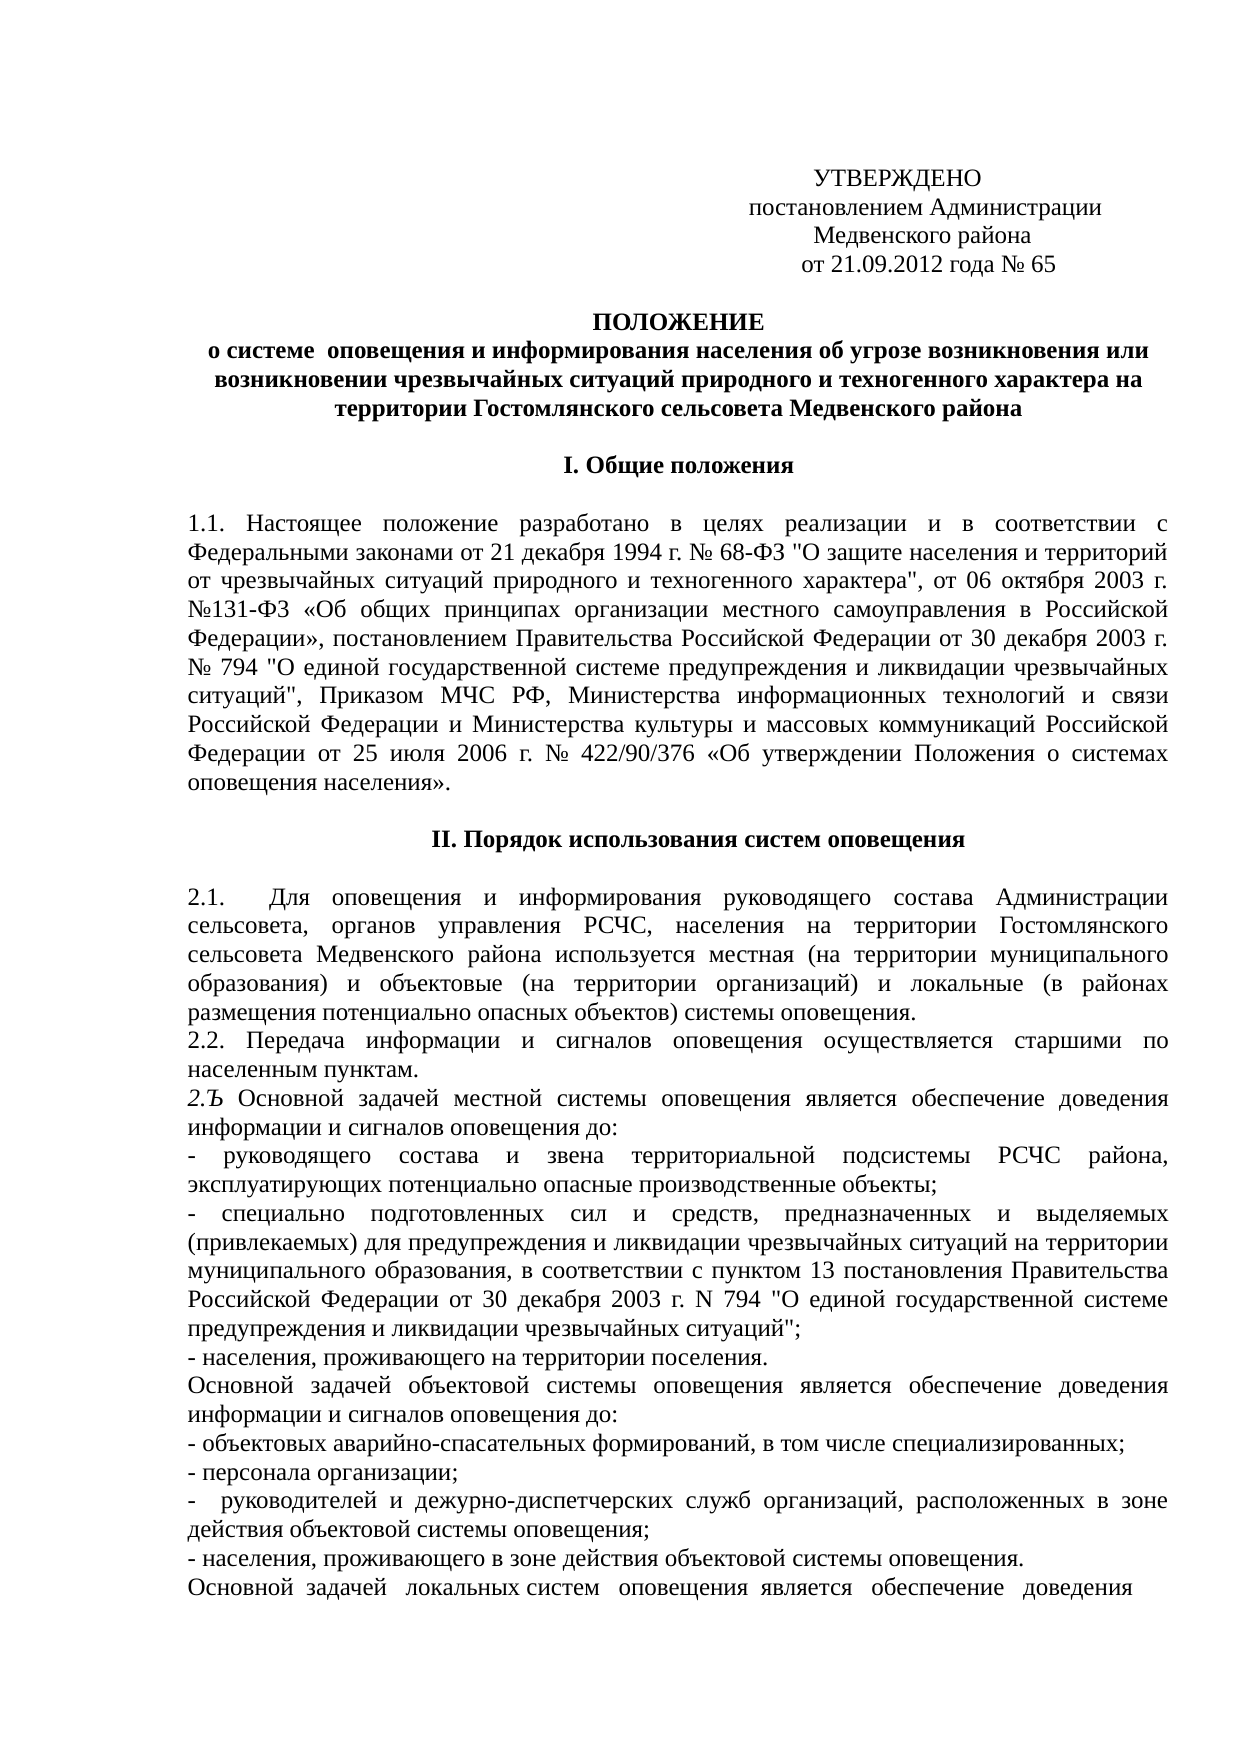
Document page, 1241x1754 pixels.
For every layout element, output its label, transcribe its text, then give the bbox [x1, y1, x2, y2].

text ПОЛОЖЕНИЕ [187, 307, 1169, 336]
text - населения, проживающего на территории поселения. [187, 1342, 1169, 1371]
text Основной задачей объектовой системы оповещения является обеспечение доведения информации и сигналов оповещения до: [187, 1371, 1169, 1428]
text Медвенского района [187, 221, 1169, 249]
text о системе оповещения и информирования населения об угрозе возникновения или возникновении чрезвычайных ситуаций природного и техногенного характера на территории Гостомлянского сельсовета Медвенского района [187, 336, 1169, 422]
text - населения, проживающего в зоне действия объектовой системы оповещения. [187, 1543, 1169, 1572]
text УТВЕРЖДЕНО [187, 163, 1169, 192]
text 2.1. Для оповещения и информирования руководящего состава Администрации сельсовета, органов управления РСЧС, населения на территории Гостомлянского сельсовета Медвенского района используется местная (на территории муниципального образования) и объектовые (на территории организаций) и локальные (в районах размещения потенциально опасных объектов) системы оповещения. [187, 882, 1169, 1026]
text 2.Ъ Основной задачей местной системы оповещения является обеспечение доведения информации и сигналов оповещения до: [187, 1083, 1169, 1141]
text 1.1. Настоящее положение разработано в целях реализации и в соответствии с Федеральными законами от 21 декабря 1994 г. № 68-ФЗ "О защите населения и территорий от чрезвычайных ситуаций природного и техногенного характера", от 06 октября 2003 г. №131-Ф3 «Об общих принципах организации местного самоуправления в Российской Федерации», постановлением Правительства Российской Федерации от 30 декабря 2003 г. № 794 "О единой государственной системе предупреждения и ликвидации чрезвычайных ситуаций", Приказом МЧС РФ, Министерства информационных технологий и связи Российской Федерации и Министерства культуры и массовых коммуникаций Российской Федерации от 25 июля 2006 г. № 422/90/376 «Об утверждении Положения о системах оповещения населения». [187, 508, 1169, 796]
text - объектовых аварийно-спасательных формирований, в том числе специализированных; [187, 1428, 1169, 1457]
text - руководящего состава и звена территориальной подсистемы РСЧС района, эксплуатирующих потенциально опасные производственные объекты; [187, 1141, 1169, 1198]
text 2.2. Передача информации и сигналов оповещения осуществляется старшими по населенным пунктам. [187, 1026, 1169, 1083]
text I. Общие положения [187, 451, 1169, 479]
text Основной задачей локальных систем оповещения является обеспечение доведения [187, 1572, 1169, 1601]
text постановлением Администрации [187, 192, 1169, 221]
text - руководителей и дежурно-диспетчерских служб организаций, расположенных в зоне действия объектовой системы оповещения; [187, 1486, 1169, 1543]
text от 21.09.2012 года № 65 [187, 249, 1169, 278]
text - персонала организации; [187, 1457, 1169, 1486]
text - специально подготовленных сил и средств, предназначенных и выделяемых (привлекаемых) для предупреждения и ликвидации чрезвычайных ситуаций на территории муниципального образования, в соответствии с пунктом 13 постановления Правительства Российской Федерации от 30 декабря 2003 г. N 794 "О единой государственной системе предупреждения и ликвидации чрезвычайных ситуаций"; [187, 1198, 1169, 1342]
text II. Порядок использования систем оповещения [187, 824, 1169, 853]
